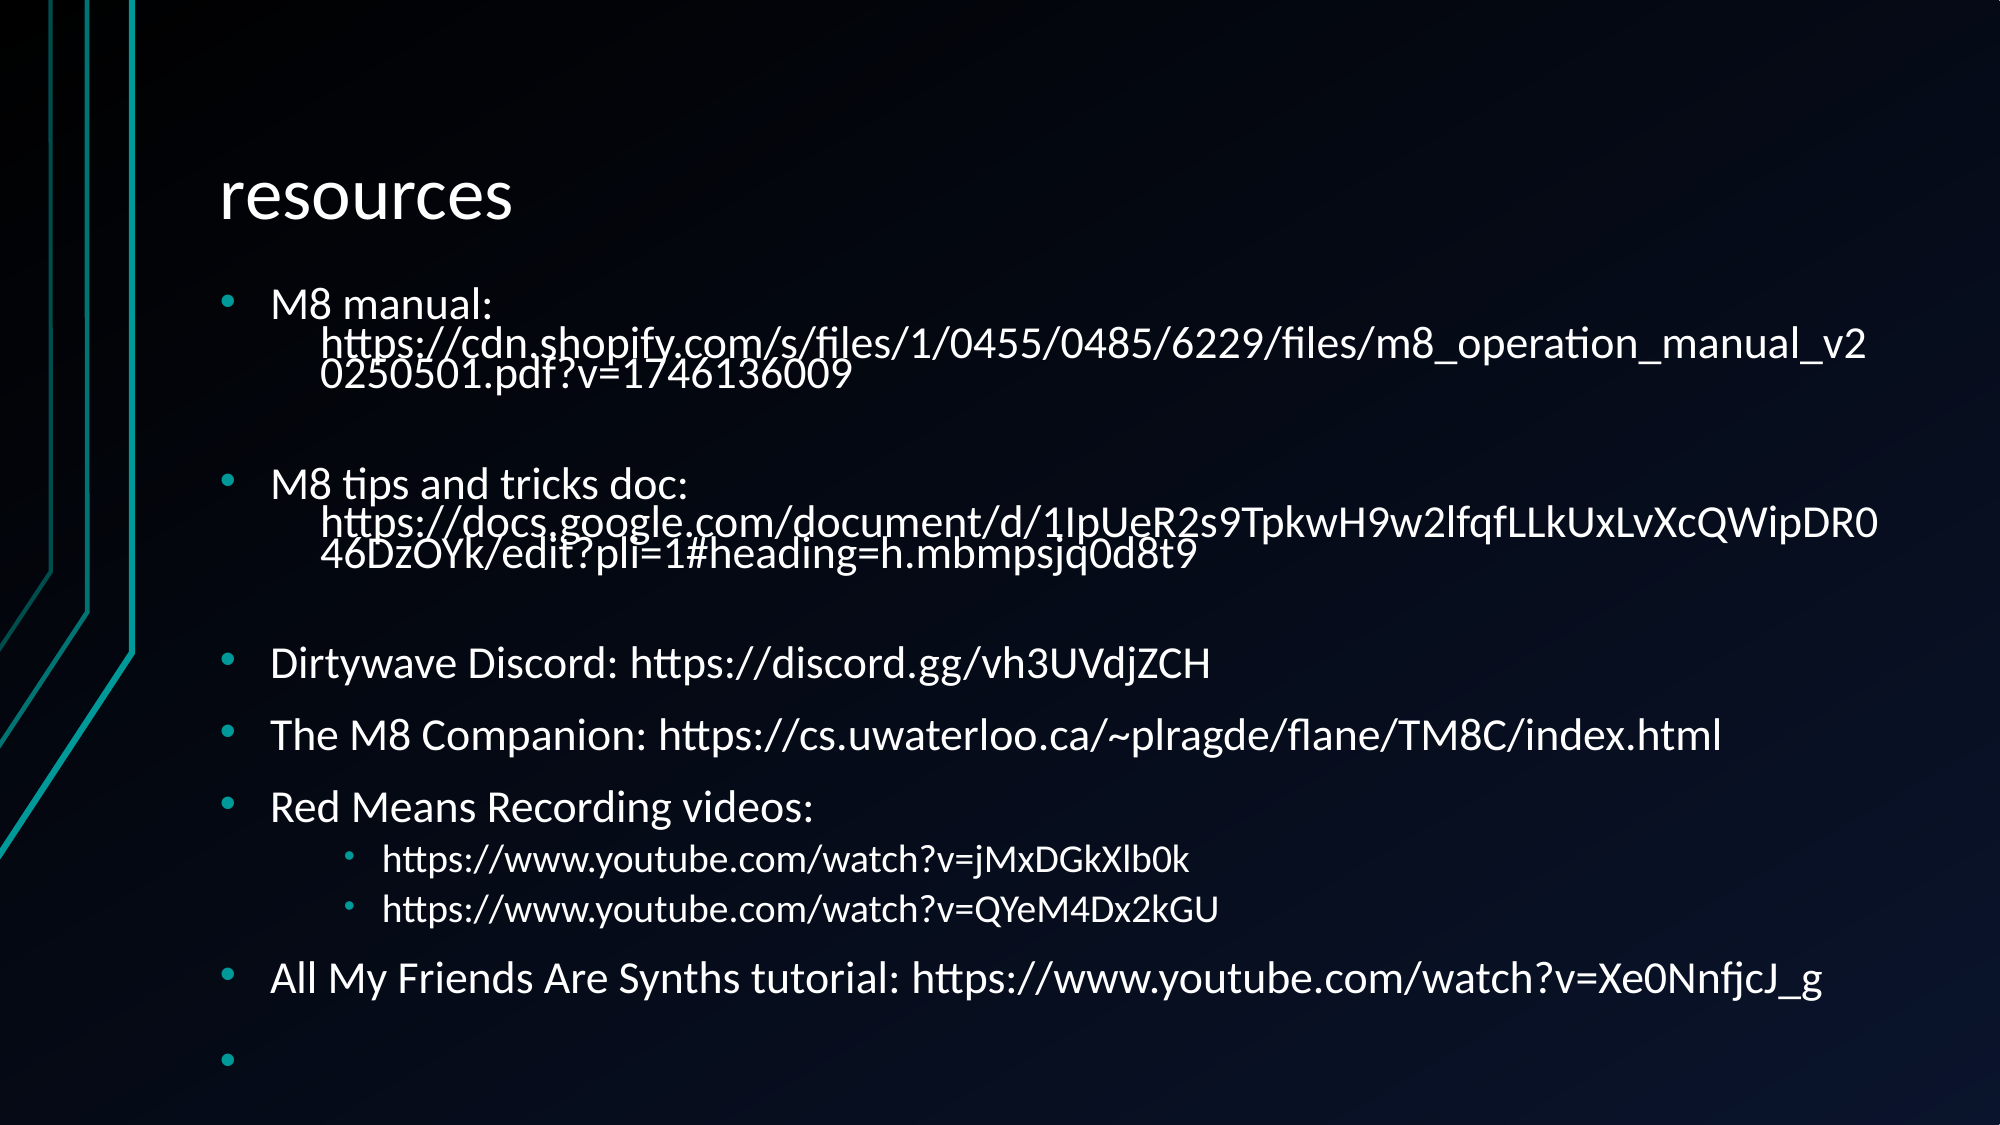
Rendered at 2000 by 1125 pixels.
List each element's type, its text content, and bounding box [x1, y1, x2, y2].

list M8 manual: https://cdn.shopify.com/s/files/1/0455/0485/6229/files/m8_operation_manual_v20250501.pdf?v=1746136009 M8 tips and tricks doc: https://docs.google.com/document/d/1IpUeR2s9TpkwH9w2lfqfLLkUxLvXcQWipDR046DzOYk/edit?pli=1#heading=h.mbmpsjq0d8t9 Dirtywave Discord: https://discord.gg/vh3UVdjZCH The M8 Companion: https://cs.uwaterloo.ca/~plragde/flane/TM8C/index.html Red Means Recording videos: https://www.youtube.com/watch?v=jMxDGkXlb0k https://www.youtube.com/watch?v=QYeM4Dx2kGU All My Friends Are Synths tutorial: https://www.youtube.com/watch?v=Xe0NnfjcJ_g [199, 279, 1900, 1012]
title resources [199, 45, 1900, 246]
